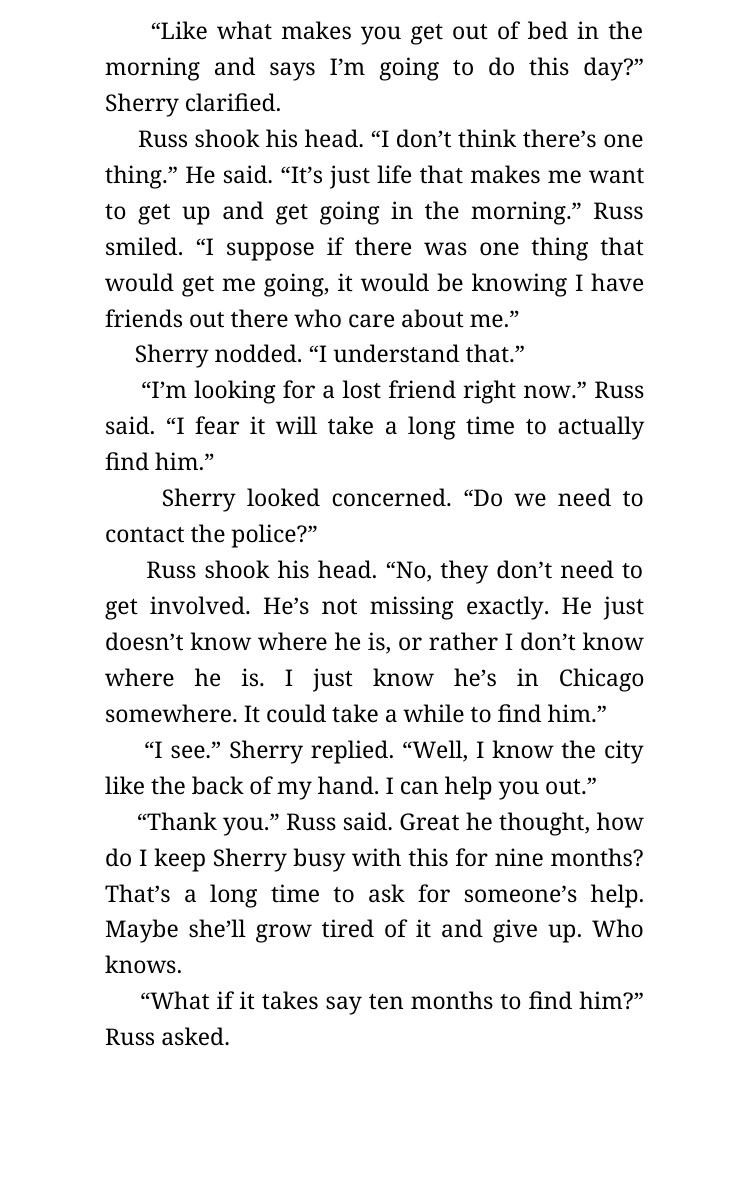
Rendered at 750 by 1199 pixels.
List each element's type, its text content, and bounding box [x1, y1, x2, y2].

text Russ shook his head. “I don’t think there’s one thing.” He said. “It’s just life that makes me want to get up and get going in the morning.” Russ smiled. “I suppose if there was one thing that would get me going, it would be knowing I have friends out there who care about me.” [105, 123, 645, 334]
text “I see.” Sherry replied. “Well, I know the city like the back of my hand. I can help you out.” [105, 734, 645, 801]
text Sherry nodded. “I understand that.” [105, 338, 645, 370]
text “Like what makes you get out of bed in the morning and says I’m going to do this day?” Sherry clarified. [105, 15, 645, 118]
text “What if it takes say ten months to find him?” Russ asked. [105, 985, 645, 1052]
text Russ shook his head. “No, they don’t need to get involved. He’s not missing exactly. He just doesn’t know where he is, or rather I don’t know where he is. I just know he’s in Chicago somewhere. It could take a while to find him.” [105, 554, 645, 729]
text Sherry looked concerned. “Do we need to contact the police?” [105, 482, 645, 549]
text “Thank you.” Russ said. Great he thought, how do I keep Sherry busy with this for nine months? That’s a long time to ask for someone’s help. Maybe she’ll grow tired of it and give up. Who knows. [105, 806, 645, 981]
text “I’m looking for a lost friend right now.” Russ said. “I fear it will take a long time to actually find him.” [105, 374, 645, 477]
